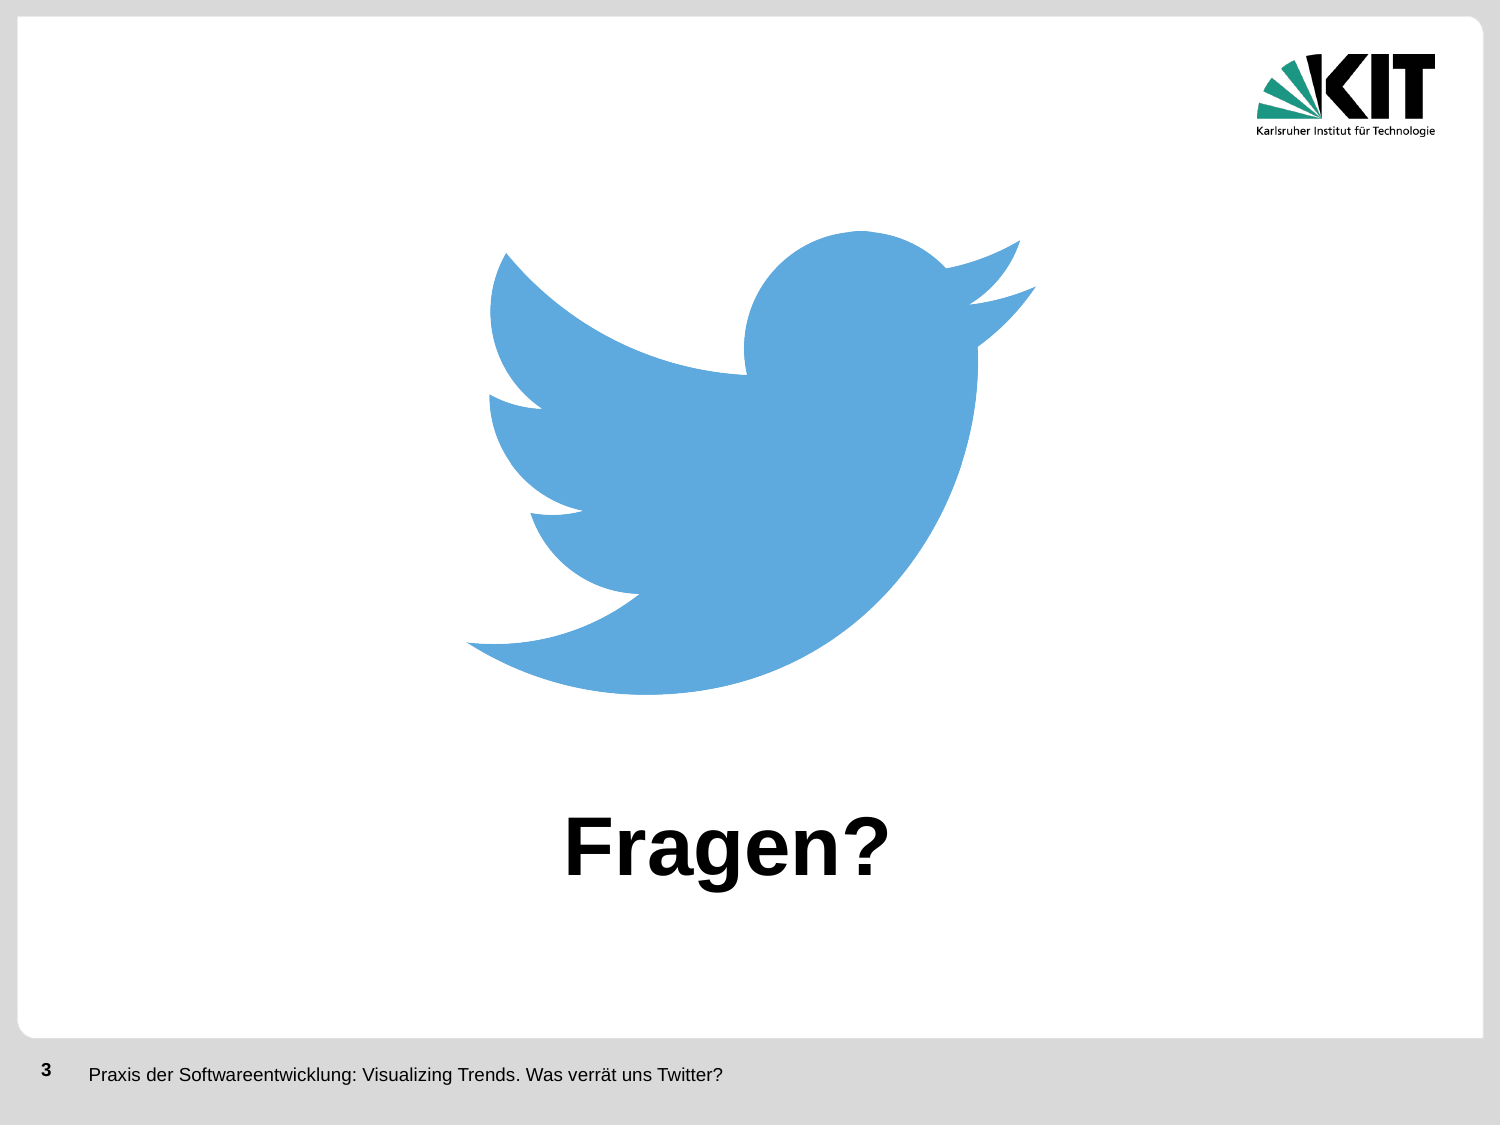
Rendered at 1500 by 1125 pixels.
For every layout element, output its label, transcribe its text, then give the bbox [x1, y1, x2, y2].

picture [0, 0, 1500, 1125]
footer Praxis der Softwareentwicklung: Visualizing Trends. Was verrät uns Twitter? [88, 1062, 1483, 1087]
text_box Fragen? [549, 784, 1140, 900]
